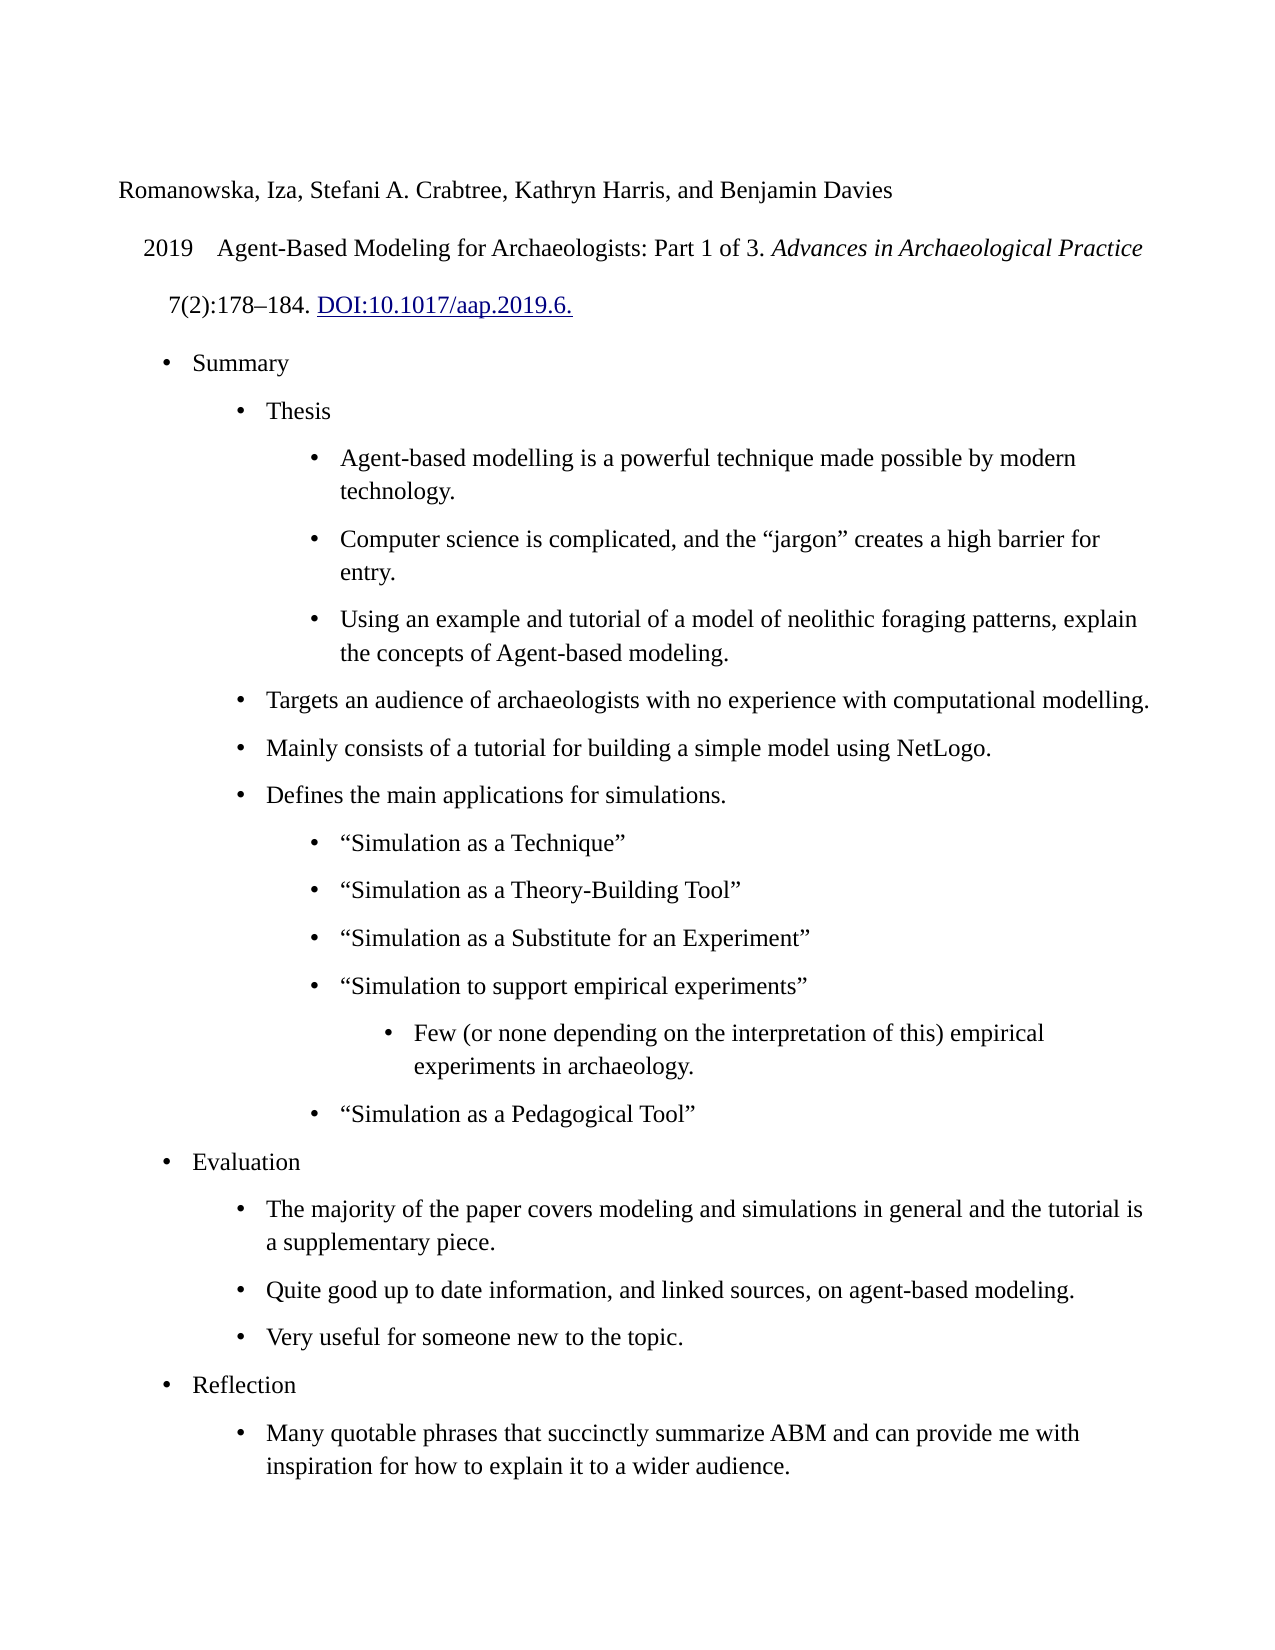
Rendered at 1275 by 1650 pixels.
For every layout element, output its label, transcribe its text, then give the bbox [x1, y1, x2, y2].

list The majority of the paper covers modeling and simulations in general and the tutorial is a supplementary piece. [236, 1194, 1157, 1256]
list Very useful for someone new to the topic. [236, 1322, 1157, 1351]
list Defines the main applications for simulations. [236, 780, 1157, 809]
list Thesis [236, 396, 1157, 424]
list Targets an audience of archaeologists with no experience with computational modelling. [236, 685, 1157, 714]
list Using an example and tutorial of a model of neolithic foraging patterns, explain the concepts of Agent-based modeling. [310, 604, 1157, 666]
list Evaluation [162, 1147, 1157, 1175]
text Romanowska, Iza, Stefani A. Crabtree, Kathryn Harris, and Benjamin Davies 2019 Agent-Based Modeling for Archaeologists: Part 1 of 3. Advances in Archaeological Practice [118, 118, 1157, 262]
list “Simulation as a Pedagogical Tool” [310, 1099, 1157, 1128]
list “Simulation to support empirical experiments” [310, 971, 1157, 999]
list Mainly consists of a tutorial for building a simple model using NetLogo. [236, 733, 1157, 762]
list Summary [162, 348, 1157, 377]
list Many quotable phrases that succinctly summarize ABM and can provide me with inspiration for how to explain it to a wider audience. [236, 1418, 1157, 1479]
text 7(2):178–184. DOI:10.1017/aap.2019.6. [118, 291, 1157, 319]
list Few (or none depending on the interpretation of this) empirical experiments in archaeology. [384, 1018, 1157, 1080]
list Reflection [162, 1370, 1157, 1399]
list “Simulation as a Theory-Building Tool” [310, 876, 1157, 904]
list “Simulation as a Substitute for an Experiment” [310, 923, 1157, 952]
list Agent-based modelling is a powerful technique made possible by modern technology. [310, 443, 1157, 505]
list Quite good up to date information, and linked sources, on agent-based modeling. [236, 1275, 1157, 1304]
list Computer science is complicated, and the “jargon” creates a high barrier for entry. [310, 524, 1157, 586]
list “Simulation as a Technique” [310, 828, 1157, 857]
